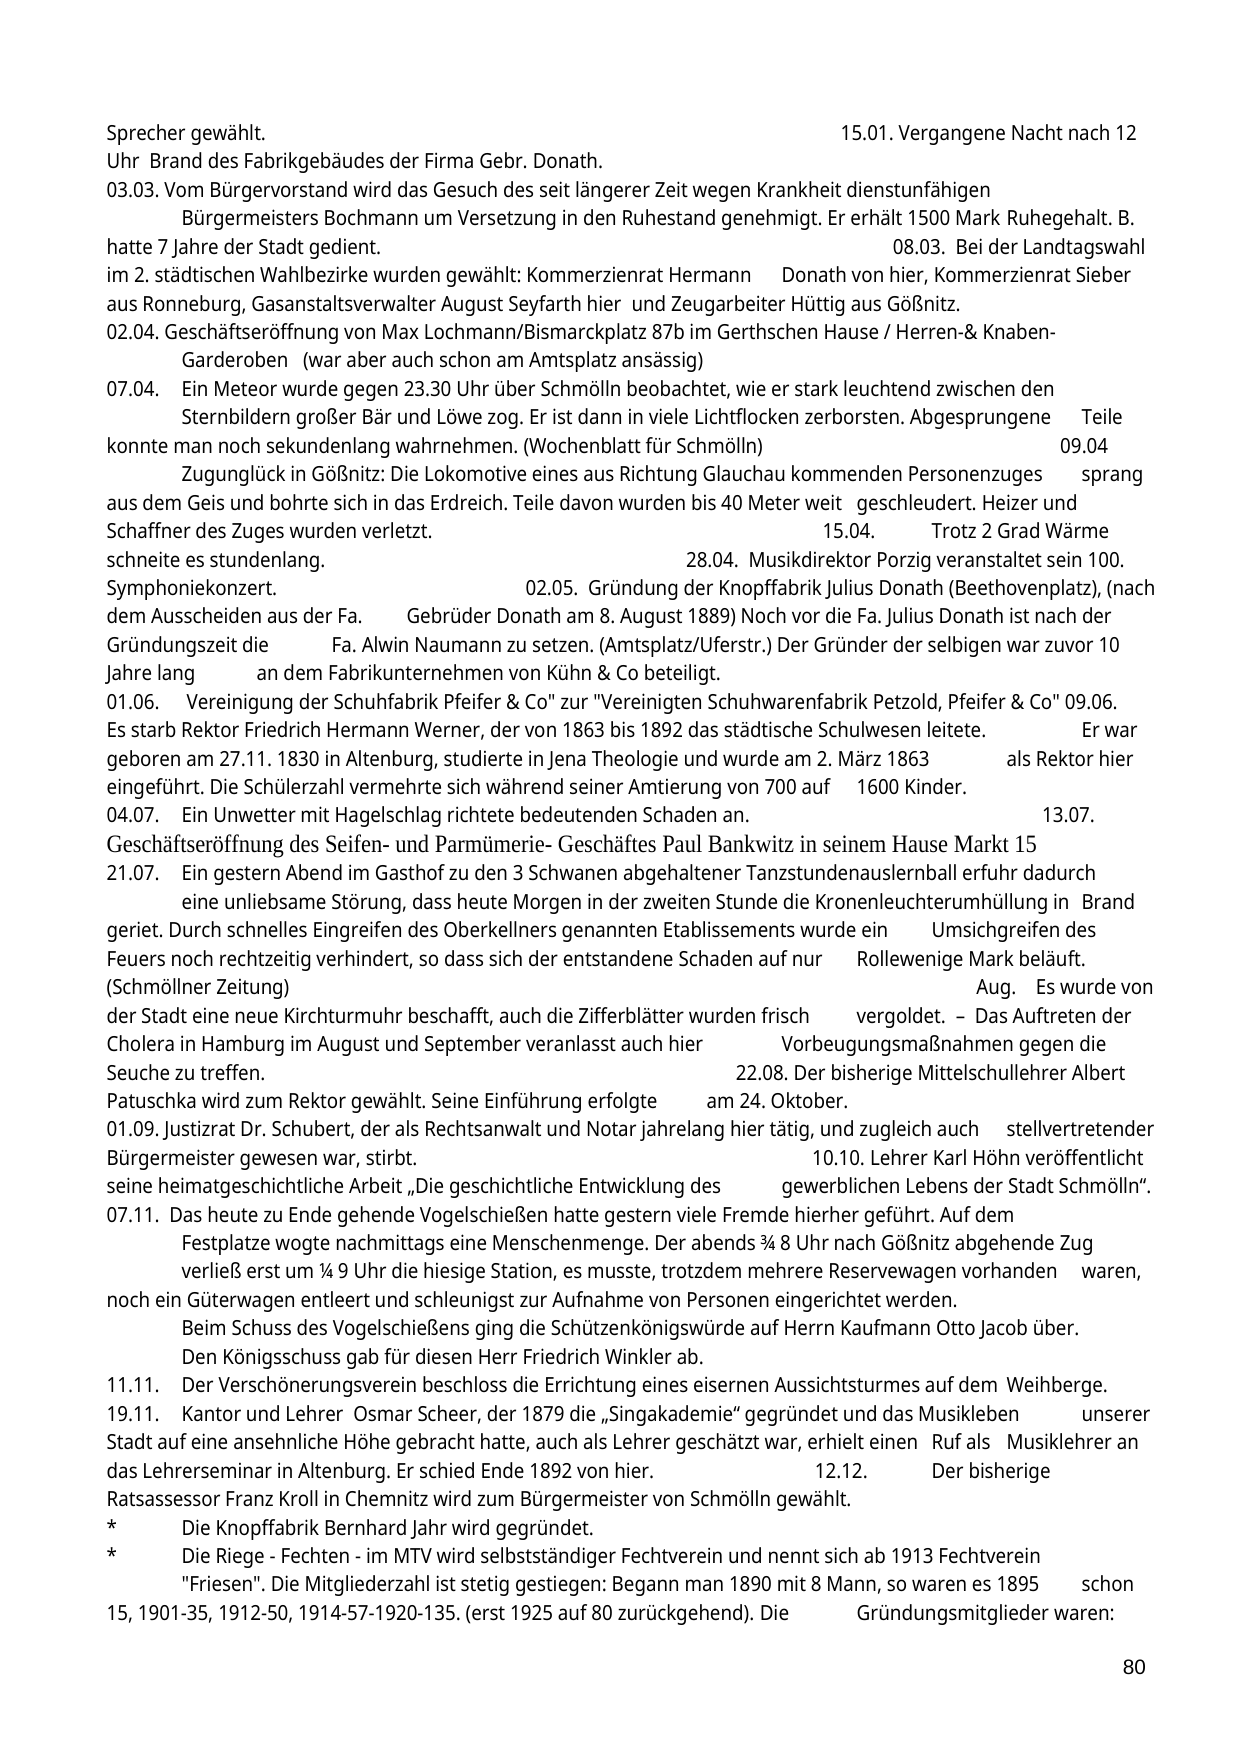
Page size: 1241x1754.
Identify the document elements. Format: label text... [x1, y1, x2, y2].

text Sprecher gewählt. 15.01. Vergangene Nacht nach 12 Uhr Brand des Fabrikgebäudes der Firma Gebr. Donath. 03.03. Vom Bürgervorstand wird das Gesuch des seit längerer Zeit wegen Krankheit dienstunfähigen Bürgermeisters Bochmann um Versetzung in den Ruhestand genehmigt. Er erhält 1500 Mark Ruhegehalt. B. hatte 7 Jahre der Stadt gedient. 08.03. Bei der Landtagswahl im 2. städtischen Wahlbezirke wurden gewählt: Kommerzienrat Hermann Donath von hier, Kommerzienrat Sieber aus Ronneburg, Gasanstaltsverwalter August Seyfarth hier und Zeugarbeiter Hüttig aus Gößnitz. 02.04. Geschäftseröffnung von Max Lochmann/Bismarckplatz 87b im Gerthschen Hause / Herren-& Knaben- Garderoben (war aber auch schon am Amtsplatz ansässig) 07.04. Ein Meteor wurde gegen 23.30 Uhr über Schmölln beobachtet, wie er stark leuchtend zwischen den Sternbildern großer Bär und Löwe zog. Er ist dann in viele Lichtflocken zerborsten. Abgesprungene Teile konnte man noch sekundenlang wahrnehmen. (Wochenblatt für Schmölln) 09.04 Zugunglück in Gößnitz: Die Lokomotive eines aus Richtung Glauchau kommenden Personenzuges sprang aus dem Geis und bohrte sich in das Erdreich. Teile davon wurden bis 40 Meter weit geschleudert. Heizer und Schaffner des Zuges wurden verletzt. 15.04. Trotz 2 Grad Wärme schneite es stundenlang. 28.04. Musikdirektor Porzig veranstaltet sein 100. Symphoniekonzert. 02.05. Gründung der Knopffabrik Julius Donath (Beethovenplatz), (nach dem Ausscheiden aus der Fa. Gebrüder Donath am 8. August 1889) Noch vor die Fa. Julius Donath ist nach der Gründungszeit die Fa. Alwin Naumann zu setzen. (Amtsplatz/Uferstr.) Der Gründer der selbigen war zuvor 10 Jahre lang an dem Fabrikunternehmen von Kühn & Co beteiligt. 01.06. Vereinigung der Schuhfabrik Pfeifer & Co" zur "Vereinigten Schuhwarenfabrik Petzold, Pfeifer & Co" 09.06. Es starb Rektor Friedrich Hermann Werner, der von 1863 bis 1892 das städtische Schulwesen leitete. Er war geboren am 27.11. 1830 in Altenburg, studierte in Jena Theologie und wurde am 2. März 1863 als Rektor hier eingeführt. Die Schülerzahl vermehrte sich während seiner Amtierung von 700 auf 1600 Kinder. 04.07. Ein Unwetter mit Hagelschlag richtete bedeutenden Schaden an. 13.07. Geschäftseröffnung des Seifen- und Parmümerie- Geschäftes Paul Bankwitz in seinem Hause Markt 15 21.07. Ein gestern Abend im Gasthof zu den 3 Schwanen abgehaltener Tanzstundenauslernball erfuhr dadurch eine unliebsame Störung, dass heute Morgen in der zweiten Stunde die Kronenleuchterumhüllung in Brand geriet. Durch schnelles Eingreifen des Oberkellners genannten Etablissements wurde ein Umsichgreifen des Feuers noch rechtzeitig verhindert, so dass sich der entstandene Schaden auf nur Rollewenige Mark beläuft. (Schmöllner Zeitung) Aug. Es wurde von der Stadt eine neue Kirchturmuhr beschafft, auch die Zifferblätter wurden frisch vergoldet. – Das Auftreten der Cholera in Hamburg im August und September veranlasst auch hier Vorbeugungsmaßnahmen gegen die Seuche zu treffen. 22.08. Der bisherige Mittelschullehrer Albert Patuschka wird zum Rektor gewählt. Seine Einführung erfolgte am 24. Oktober. 01.09. Justizrat Dr. Schubert, der als Rechtsanwalt und Notar jahrelang hier tätig, und zugleich auch stellvertretender Bürgermeister gewesen war, stirbt. 10.10. Lehrer Karl Höhn veröffentlicht seine heimatgeschichtliche Arbeit „Die geschichtliche Entwicklung des gewerblichen Lebens der Stadt Schmölln“. 07.11. Das heute zu Ende gehende Vogelschießen hatte gestern viele Fremde hierher geführt. Auf dem Festplatze wogte nachmittags eine Menschenmenge. Der abends ¾ 8 Uhr nach Gößnitz abgehende Zug verließ erst um ¼ 9 Uhr die hiesige Station, es musste, trotzdem mehrere Reservewagen vorhanden waren, noch ein Güterwagen entleert und schleunigst zur Aufnahme von Personen eingerichtet werden. Beim Schuss des Vogelschießens ging die Schützenkönigswürde auf Herrn Kaufmann Otto Jacob über. Den Königsschuss gab für diesen Herr Friedrich Winkler ab. 11.11. Der Verschönerungsverein beschloss die Errichtung eines eisernen Aussichtsturmes auf dem Weihberge. 19.11. Kantor und Lehrer Osmar Scheer, der 1879 die „Singakademie“ gegründet und das Musikleben unserer Stadt auf eine ansehnliche Höhe gebracht hatte, auch als Lehrer geschätzt war, erhielt einen Ruf als Musiklehrer an das Lehrerseminar in Altenburg. Er schied Ende 1892 von hier. 12.12. Der bisherige Ratsassessor Franz Kroll in Chemnitz wird zum Bürgermeister von Schmölln gewählt. * Die Knopffabrik Bernhard Jahr wird gegründet. * Die Riege - Fechten - im MTV wird selbstständiger Fechtverein und nennt sich ab 1913 Fechtverein "Friesen". Die Mitgliederzahl ist stetig gestiegen: Begann man 1890 mit 8 Mann, so waren es 1895 schon 15, 1901-35, 1912-50, 1914-57-1920-135. (erst 1925 auf 80 zurückgehend). Die Gründungsmitglieder waren: [106, 118, 1157, 1626]
